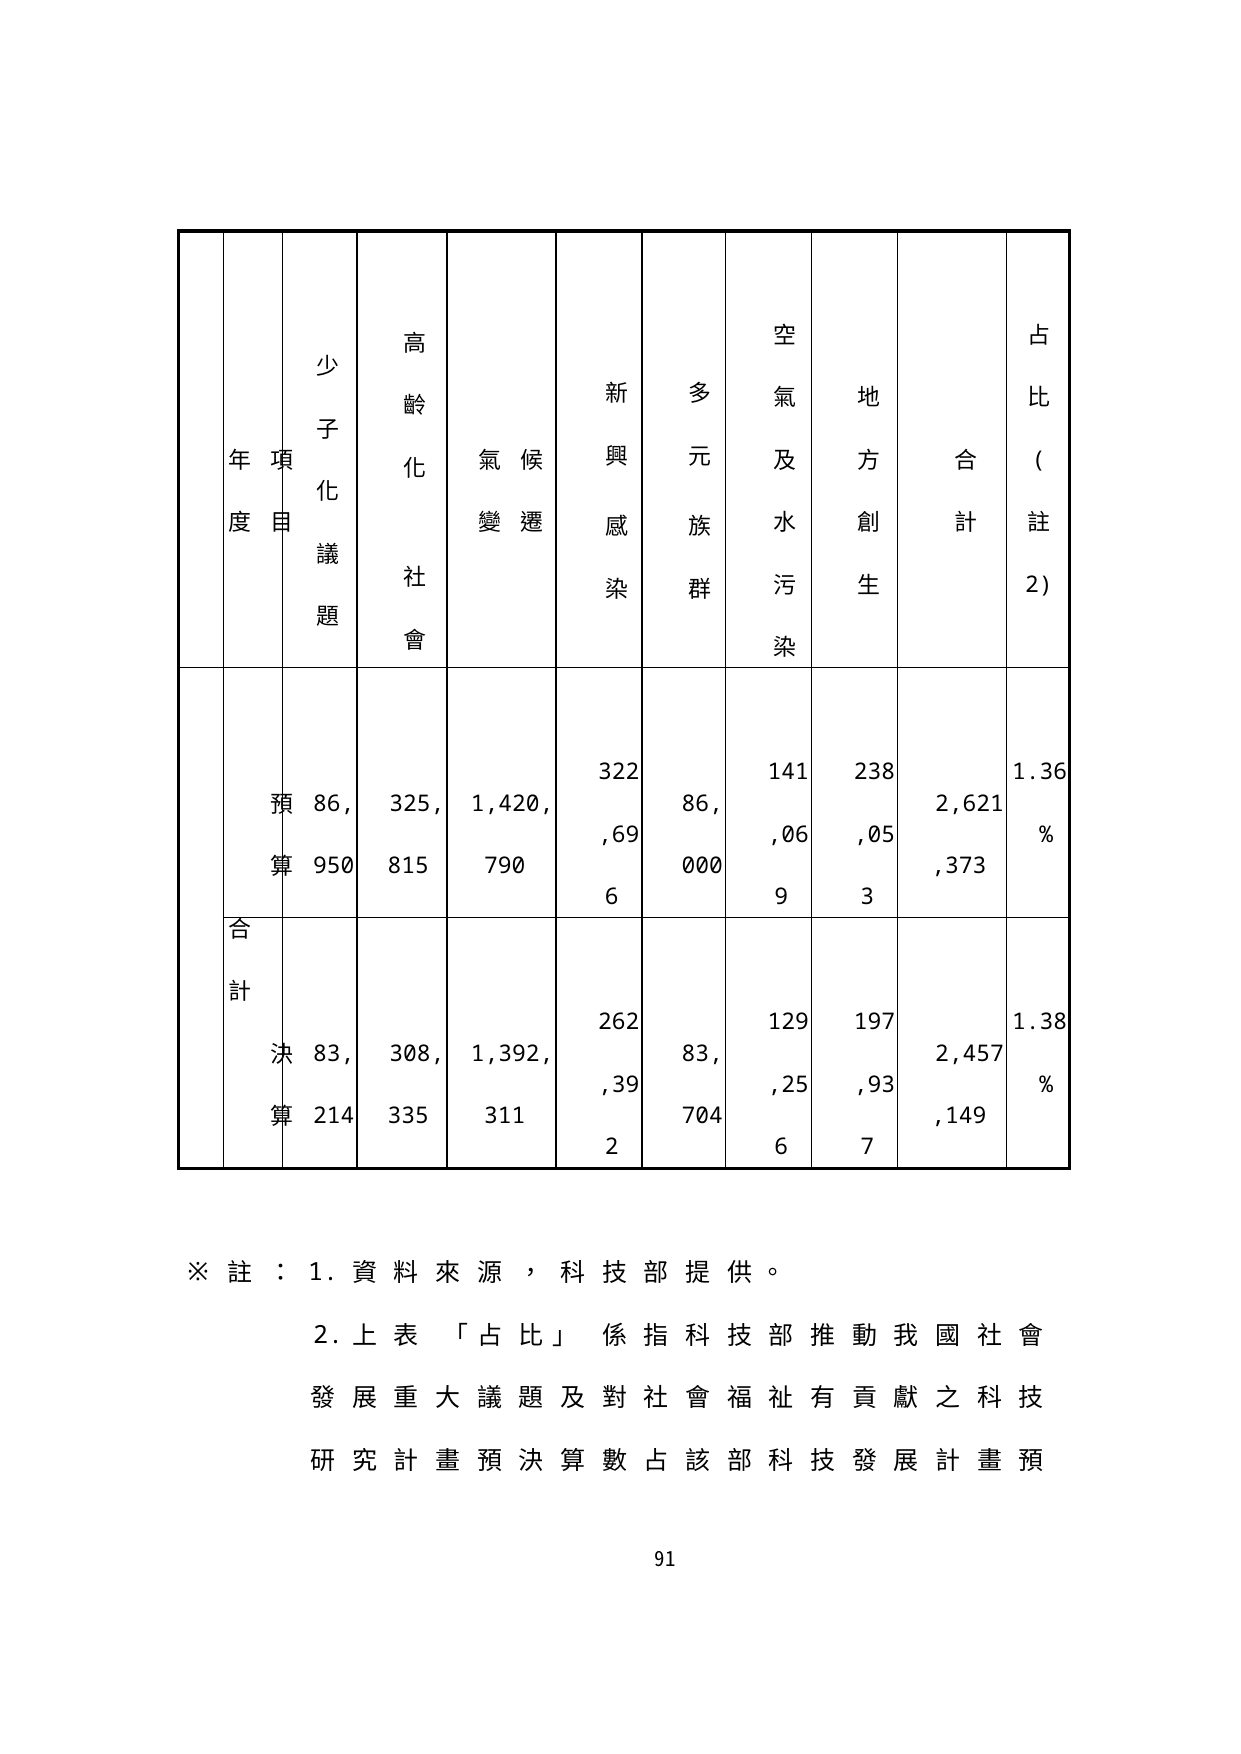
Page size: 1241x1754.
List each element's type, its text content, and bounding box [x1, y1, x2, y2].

table_header 年度 [180, 233, 223, 667]
table_cell 83,704 [643, 918, 725, 1167]
table_cell 86,000 [643, 668, 725, 917]
table_header 地方 創生 [812, 233, 897, 667]
table_cell 86,950 [283, 668, 356, 917]
table_header 空氣及水污染 [726, 233, 811, 667]
table_cell 1,392,311 [448, 918, 555, 1167]
table_header 多元 族群 [643, 233, 725, 667]
table_cell 197,937 [812, 918, 897, 1167]
text ※註：1.資料來源，科技部提供。 [177, 1229, 1052, 1292]
table_cell 262,392 [557, 918, 641, 1167]
table_cell 預算 [224, 668, 282, 917]
table_cell 141,069 [726, 668, 811, 917]
table_header 新興 感染 [557, 233, 641, 667]
table_cell 決算 [224, 918, 282, 1167]
table_cell 322,696 [557, 668, 641, 917]
table_header 少子化議題 [283, 233, 356, 667]
table_cell 1.36% [1007, 668, 1068, 917]
table_header 項目 [224, 233, 282, 667]
table_header 氣候變遷 [448, 233, 555, 667]
table_header 占比(註2) [1007, 233, 1068, 667]
table_cell 308,335 [358, 918, 446, 1167]
text 2.上表「占比」係指科技部推動我國社會發展重大議題及對社會福祉有貢獻之科技研究計畫預決算數占該部科技發展計畫預 [142, 1292, 1052, 1479]
table_cell 1,420,790 [448, 668, 555, 917]
table_cell 238,053 [812, 668, 897, 917]
table_header 合計 [898, 233, 1006, 667]
table_cell 2,621,373 [898, 668, 1006, 917]
table_cell 325,815 [358, 668, 446, 917]
table_cell 83,214 [283, 918, 356, 1167]
table_cell 129,256 [726, 918, 811, 1167]
table_header 高齡化 社會 [358, 233, 446, 667]
table_cell 合計 [180, 668, 223, 1167]
table_cell 2,457,149 [898, 918, 1006, 1167]
table_cell 1.38% [1007, 918, 1068, 1167]
